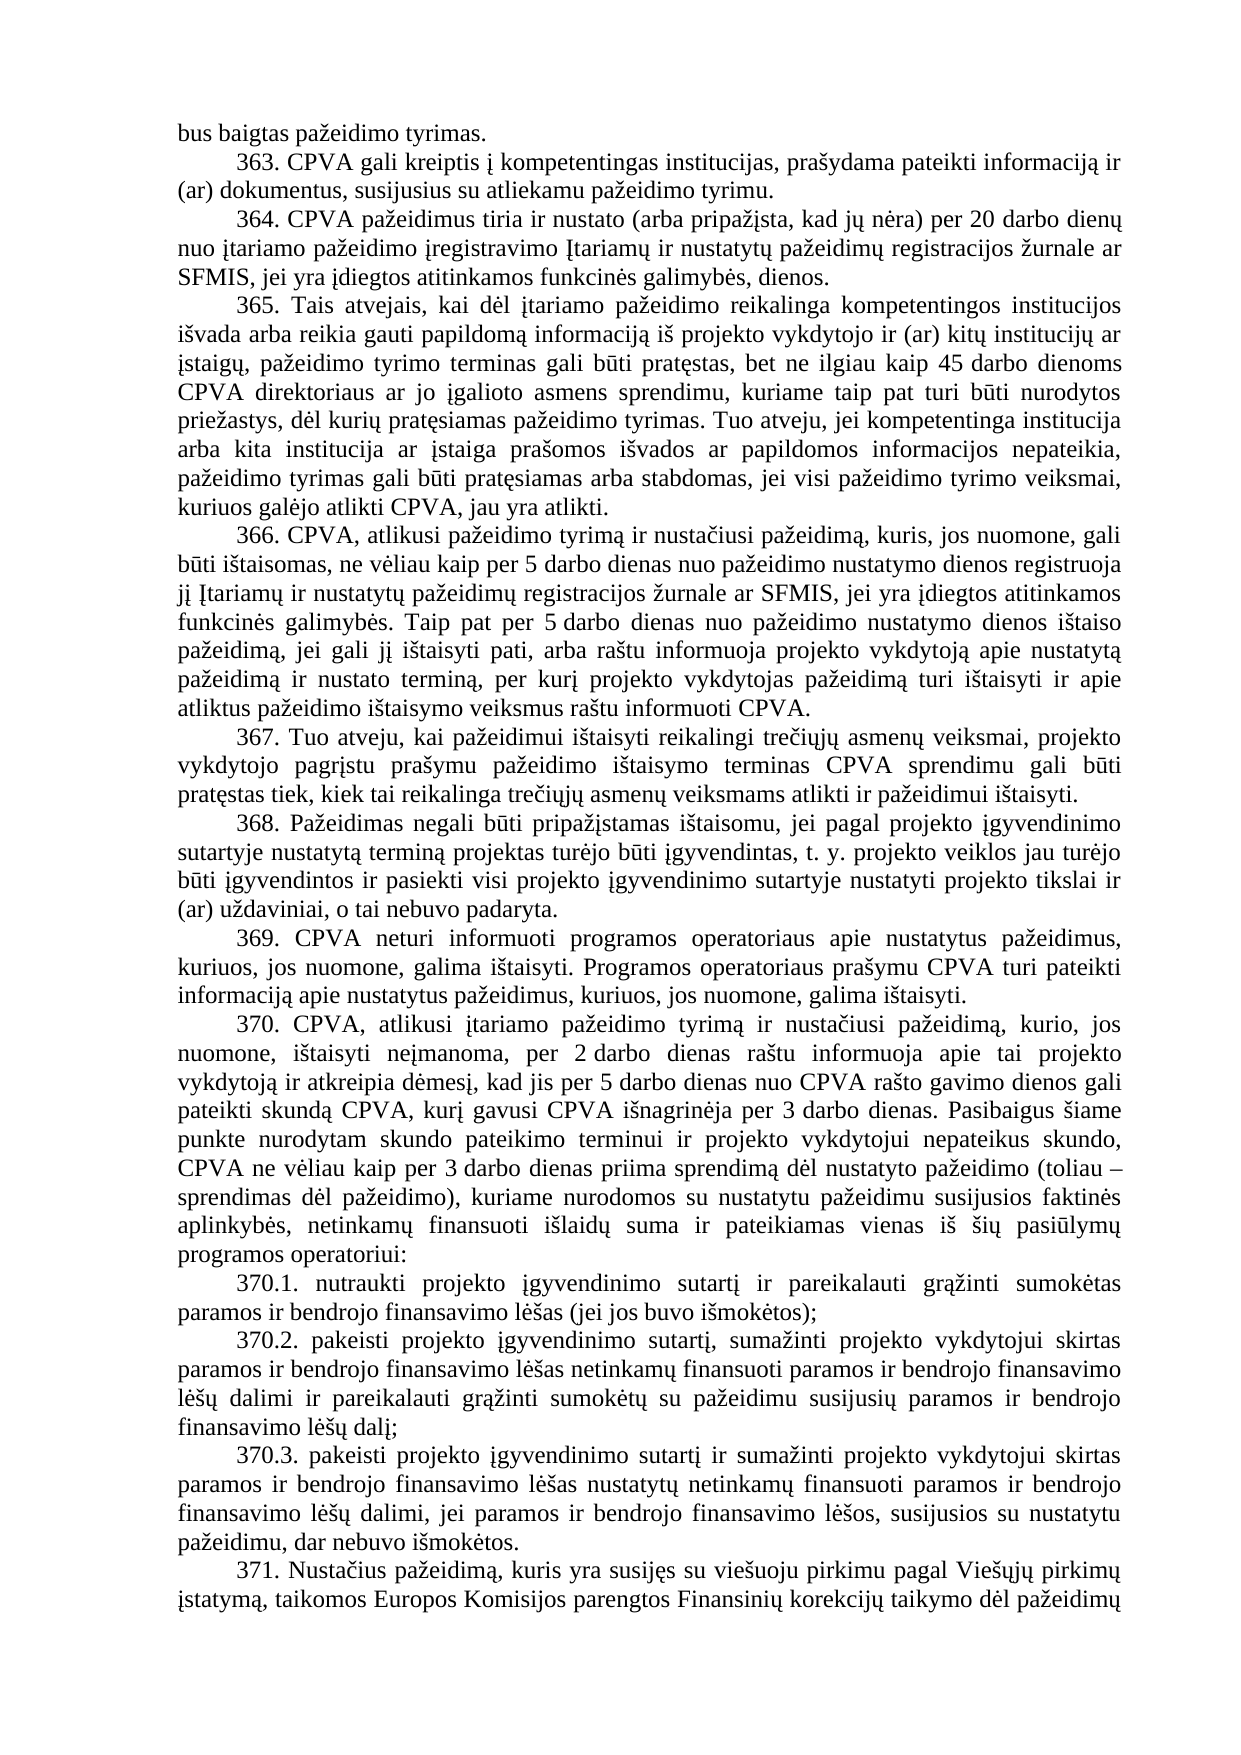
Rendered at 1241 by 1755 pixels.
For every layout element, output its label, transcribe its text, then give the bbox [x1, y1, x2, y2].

text 370.1. nutraukti projekto įgyvendinimo sutartį ir pareikalauti grąžinti sumokėtas paramos ir bendrojo finansavimo lėšas (jei jos buvo išmokėtos); [177, 1268, 1122, 1326]
text 370.2. pakeisti projekto įgyvendinimo sutartį, sumažinti projekto vykdytojui skirtas paramos ir bendrojo finansavimo lėšas netinkamų finansuoti paramos ir bendrojo finansavimo lėšų dalimi ir pareikalauti grąžinti sumokėtų su pažeidimu susijusių paramos ir bendrojo finansavimo lėšų dalį; [177, 1326, 1122, 1441]
text 371. Nustačius pažeidimą, kuris yra susijęs su viešuoju pirkimu pagal Viešųjų pirkimų įstatymą, taikomos Europos Komisijos parengtos Finansinių korekcijų taikymo dėl pažeidimų [177, 1556, 1122, 1613]
text 370.3. pakeisti projekto įgyvendinimo sutartį ir sumažinti projekto vykdytojui skirtas paramos ir bendrojo finansavimo lėšas nustatytų netinkamų finansuoti paramos ir bendrojo finansavimo lėšų dalimi, jei paramos ir bendrojo finansavimo lėšos, susijusios su nustatytu pažeidimu, dar nebuvo išmokėtos. [177, 1441, 1122, 1556]
text 367. Tuo atveju, kai pažeidimui ištaisyti reikalingi trečiųjų asmenų veiksmai, projekto vykdytojo pagrįstu prašymu pažeidimo ištaisymo terminas CPVA sprendimu gali būti pratęstas tiek, kiek tai reikalinga trečiųjų asmenų veiksmams atlikti ir pažeidimui ištaisyti. [177, 722, 1122, 808]
text 370. CPVA, atlikusi įtariamo pažeidimo tyrimą ir nustačiusi pažeidimą, kurio, jos nuomone, ištaisyti neįmanoma, per 2 darbo dienas raštu informuoja apie tai projekto vykdytoją ir atkreipia dėmesį, kad jis per 5 darbo dienas nuo CPVA rašto gavimo dienos gali pateikti skundą CPVA, kurį gavusi CPVA išnagrinėja per 3 darbo dienas. Pasibaigus šiame punkte nurodytam skundo pateikimo terminui ir projekto vykdytojui nepateikus skundo, CPVA ne vėliau kaip per 3 darbo dienas priima sprendimą dėl nustatyto pažeidimo (toliau – sprendimas dėl pažeidimo), kuriame nurodomos su nustatytu pažeidimu susijusios faktinės aplinkybės, netinkamų finansuoti išlaidų suma ir pateikiamas vienas iš šių pasiūlymų programos operatoriui: [177, 1009, 1122, 1268]
text 365. Tais atvejais, kai dėl įtariamo pažeidimo reikalinga kompetentingos institucijos išvada arba reikia gauti papildomą informaciją iš projekto vykdytojo ir (ar) kitų institucijų ar įstaigų, pažeidimo tyrimo terminas gali būti pratęstas, bet ne ilgiau kaip 45 darbo dienoms CPVA direktoriaus ar jo įgalioto asmens sprendimu, kuriame taip pat turi būti nurodytos priežastys, dėl kurių pratęsiamas pažeidimo tyrimas. Tuo atveju, jei kompetentinga institucija arba kita institucija ar įstaiga prašomos išvados ar papildomos informacijos nepateikia, pažeidimo tyrimas gali būti pratęsiamas arba stabdomas, jei visi pažeidimo tyrimo veiksmai, kuriuos galėjo atlikti CPVA, jau yra atlikti. [177, 291, 1122, 521]
text 364. CPVA pažeidimus tiria ir nustato (arba pripažįsta, kad jų nėra) per 20 darbo dienų nuo įtariamo pažeidimo įregistravimo Įtariamų ir nustatytų pažeidimų registracijos žurnale ar SFMIS, jei yra įdiegtos atitinkamos funkcinės galimybės, dienos. [177, 204, 1122, 291]
text 363. CPVA gali kreiptis į kompetentingas institucijas, prašydama pateikti informaciją ir (ar) dokumentus, susijusius su atliekamu pažeidimo tyrimu. [177, 147, 1122, 204]
text bus baigtas pažeidimo tyrimas. [177, 118, 1122, 147]
text 369. CPVA neturi informuoti programos operatoriaus apie nustatytus pažeidimus, kuriuos, jos nuomone, galima ištaisyti. Programos operatoriaus prašymu CPVA turi pateikti informaciją apie nustatytus pažeidimus, kuriuos, jos nuomone, galima ištaisyti. [177, 923, 1122, 1009]
text 366. CPVA, atlikusi pažeidimo tyrimą ir nustačiusi pažeidimą, kuris, jos nuomone, gali būti ištaisomas, ne vėliau kaip per 5 darbo dienas nuo pažeidimo nustatymo dienos registruoja jį Įtariamų ir nustatytų pažeidimų registracijos žurnale ar SFMIS, jei yra įdiegtos atitinkamos funkcinės galimybės. Taip pat per 5 darbo dienas nuo pažeidimo nustatymo dienos ištaiso pažeidimą, jei gali jį ištaisyti pati, arba raštu informuoja projekto vykdytoją apie nustatytą pažeidimą ir nustato terminą, per kurį projekto vykdytojas pažeidimą turi ištaisyti ir apie atliktus pažeidimo ištaisymo veiksmus raštu informuoti CPVA. [177, 521, 1122, 722]
text 368. Pažeidimas negali būti pripažįstamas ištaisomu, jei pagal projekto įgyvendinimo sutartyje nustatytą terminą projektas turėjo būti įgyvendintas, t. y. projekto veiklos jau turėjo būti įgyvendintos ir pasiekti visi projekto įgyvendinimo sutartyje nustatyti projekto tikslai ir (ar) uždaviniai, o tai nebuvo padaryta. [177, 808, 1122, 923]
